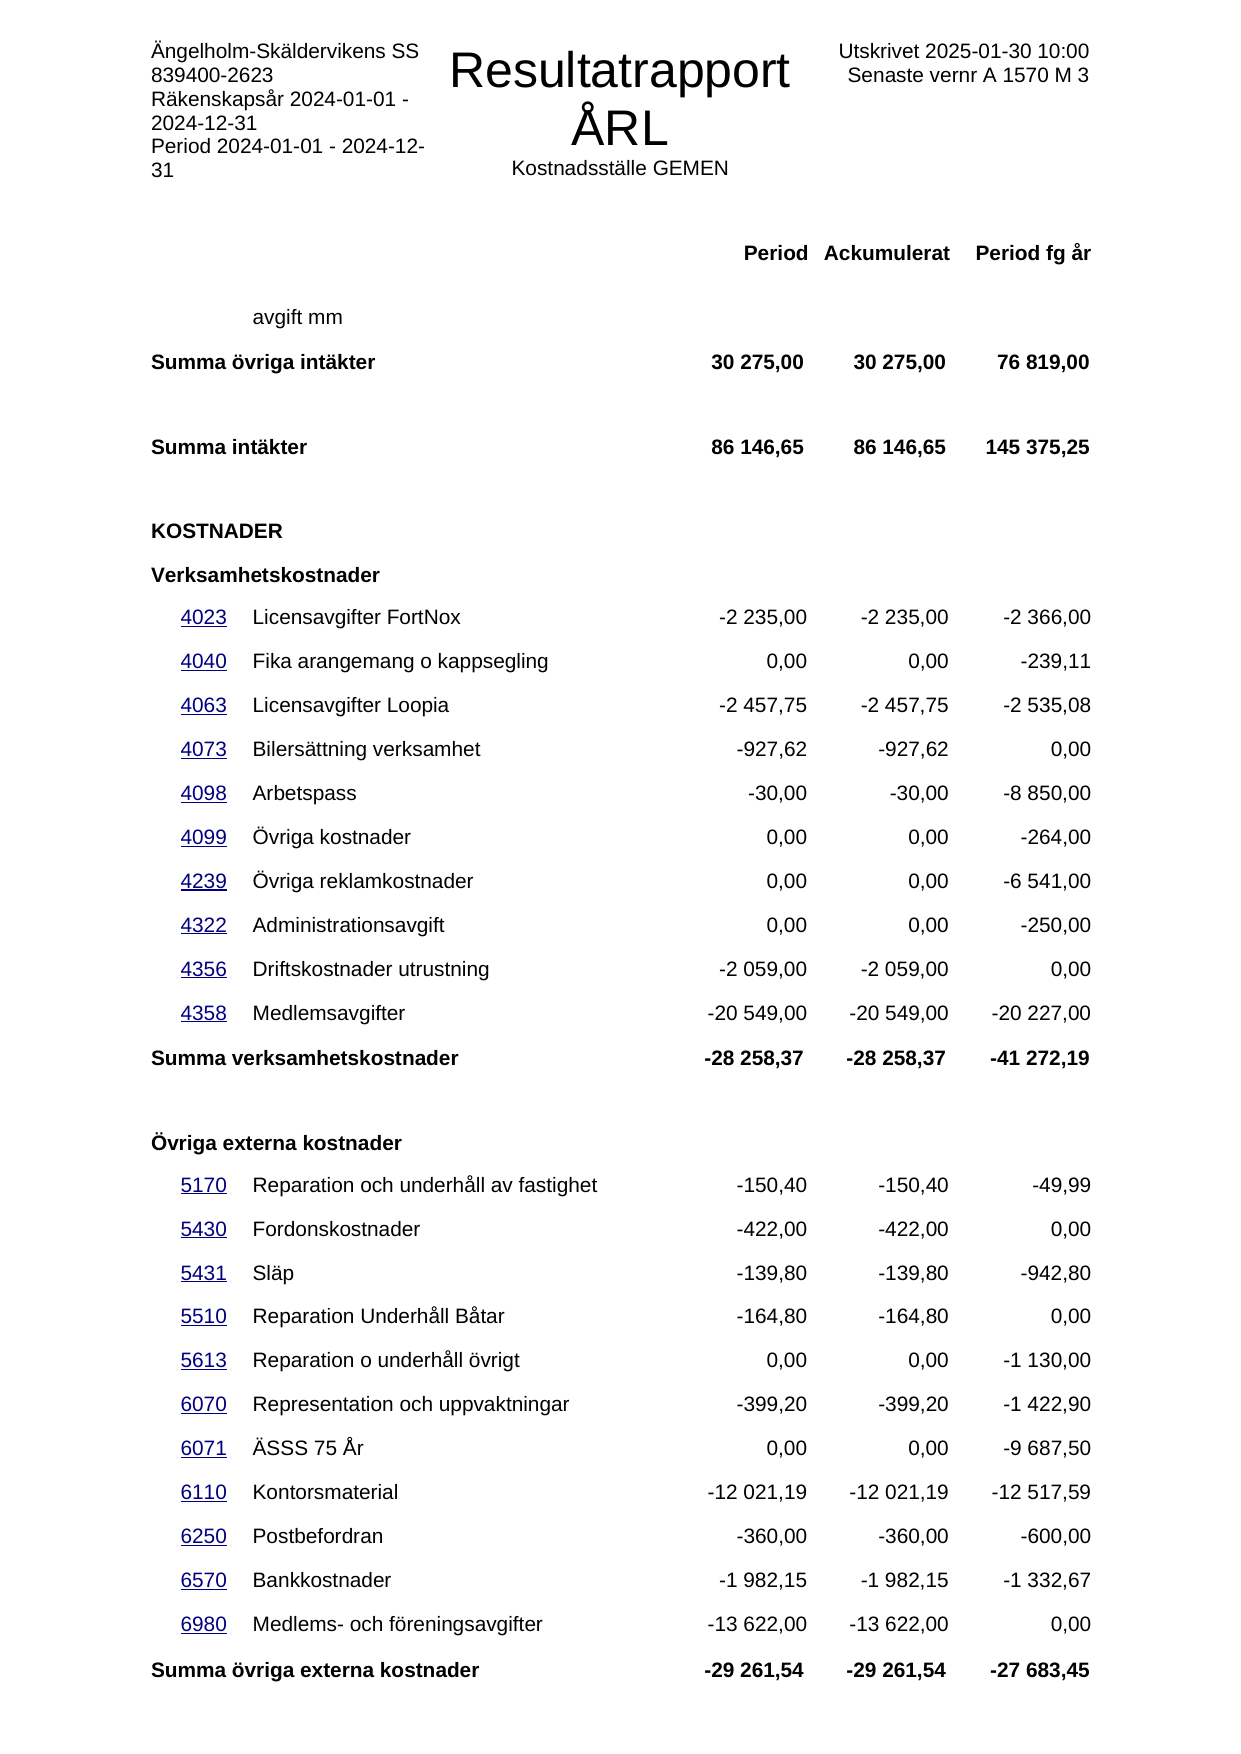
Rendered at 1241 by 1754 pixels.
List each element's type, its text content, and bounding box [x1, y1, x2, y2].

table_header [149, 241, 667, 282]
table_header 0,00 [949, 737, 1091, 777]
table_header -12 021,19 [665, 1480, 807, 1521]
table_header 0,00 [949, 1304, 1091, 1345]
table_header 0,00 [665, 1348, 807, 1389]
table_header -2 457,75 [665, 693, 807, 733]
table_header Representation och uppvaktningar [253, 1392, 665, 1433]
table_header Medlemsavgifter [253, 1000, 665, 1041]
table_header [227, 1568, 252, 1609]
table_header 6980 [149, 1612, 227, 1653]
table_header KOSTNADER [149, 517, 1091, 561]
table_header -422,00 [665, 1216, 807, 1257]
table_header -422,00 [807, 1216, 948, 1257]
table_header 4098 [149, 781, 227, 821]
table_header -30,00 [665, 781, 807, 821]
table_header 5430 [149, 1216, 227, 1257]
table_header -2 059,00 [807, 956, 948, 997]
table_header 5431 [149, 1260, 227, 1301]
table_header [227, 1612, 252, 1653]
table_header 4023 [149, 605, 227, 645]
table_header 5170 [149, 1173, 227, 1213]
table_cell [148, 1043, 1092, 1215]
table_header -600,00 [949, 1524, 1091, 1565]
table_header [227, 1173, 252, 1213]
table_header Fika arangemang o kappsegling [253, 649, 665, 689]
table_header -27 683,45 [947, 1656, 1091, 1700]
table_header Reparation Underhåll Båtar [253, 1304, 665, 1345]
table_header 4040 [149, 649, 227, 689]
table_header Utskrivet 2025-01-30 10:00 Senaste vernr A 1570 M 3 [795, 37, 1091, 201]
table_header -2 457,75 [807, 693, 948, 733]
table_header [949, 305, 1091, 345]
table_header -139,80 [665, 1260, 807, 1301]
table_header -41 272,19 [947, 1044, 1091, 1088]
table_header 76 819,00 [947, 349, 1091, 392]
table_header 0,00 [807, 869, 948, 909]
table_header 145 375,25 [947, 433, 1091, 477]
table_header 0,00 [665, 869, 807, 909]
table_header 0,00 [807, 913, 948, 953]
table_header Reparation och underhåll av fastighet [253, 1173, 665, 1213]
table_header -942,80 [949, 1260, 1091, 1301]
table_header Kontorsmaterial [253, 1480, 665, 1521]
table_header -6 541,00 [949, 869, 1091, 909]
table_header Övriga externa kostnader [149, 1129, 1091, 1172]
table_header [148, 35, 1092, 303]
table_header Period [667, 241, 808, 282]
table_header [227, 956, 252, 997]
table_header -139,80 [807, 1260, 948, 1301]
table_header 5510 [149, 1304, 227, 1345]
table_header [227, 737, 252, 777]
table_cell [148, 347, 1092, 647]
table_header [227, 869, 252, 909]
table_header [227, 1348, 252, 1389]
table_header [227, 693, 252, 733]
table_header Summa intäkter [149, 433, 663, 477]
table_header -250,00 [949, 913, 1091, 953]
table_header 30 275,00 [805, 349, 947, 392]
table_header Licensavgifter Loopia [253, 693, 665, 733]
table_header -150,40 [665, 1173, 807, 1213]
table_header 0,00 [807, 649, 948, 689]
table_header [227, 305, 252, 345]
table_header Bilersättning verksamhet [253, 737, 665, 777]
table_header [665, 305, 807, 345]
table_header Fordonskostnader [253, 1216, 665, 1257]
table_header -1 422,90 [949, 1392, 1091, 1433]
table_header 4099 [149, 825, 227, 865]
table_header 0,00 [807, 1348, 948, 1389]
table_header 6250 [149, 1524, 227, 1565]
table_header [227, 649, 252, 689]
table_header -20 549,00 [665, 1000, 807, 1041]
table_header -2 235,00 [665, 605, 807, 646]
table_header -13 622,00 [665, 1612, 807, 1653]
table_header [149, 305, 227, 345]
table_header Summa övriga externa kostnader [149, 1656, 663, 1700]
table_header 0,00 [665, 825, 807, 865]
table_header Period fg år [950, 241, 1091, 282]
table_header 86 146,65 [663, 433, 805, 477]
table_header [227, 1436, 252, 1477]
table_header Bankkostnader [253, 1568, 665, 1609]
table_header [227, 781, 252, 821]
table_header Driftskostnader utrustning [253, 956, 665, 997]
table_header [227, 825, 252, 865]
table_header 4073 [149, 737, 227, 777]
table_header -8 850,00 [949, 781, 1091, 821]
table_header -1 130,00 [949, 1348, 1091, 1389]
table_header 6070 [149, 1392, 227, 1433]
table_header -2 535,08 [949, 693, 1091, 733]
table_header -164,80 [807, 1304, 948, 1345]
table_header Reparation o underhåll övrigt [253, 1348, 665, 1389]
table_header 0,00 [807, 1436, 948, 1477]
table_header 0,00 [949, 956, 1091, 997]
table_header 0,00 [949, 1216, 1091, 1257]
table_header 4322 [149, 913, 227, 953]
table_header Släp [253, 1260, 665, 1301]
table_header -1 982,15 [665, 1568, 807, 1609]
table_header Övriga kostnader [253, 825, 665, 865]
table_header -9 687,50 [949, 1436, 1091, 1477]
table_header -28 258,37 [663, 1044, 805, 1088]
table_header -12 517,59 [949, 1480, 1091, 1521]
table_header 0,00 [665, 649, 807, 689]
table_header Administrationsavgift [253, 913, 665, 953]
table_header 0,00 [665, 1436, 807, 1477]
table_header -239,11 [949, 649, 1091, 689]
table_header -2 366,00 [949, 605, 1091, 646]
table_header [227, 1000, 252, 1041]
table_header Verksamhetskostnader [149, 561, 1091, 605]
table_header -164,80 [665, 1304, 807, 1345]
table_header -927,62 [665, 737, 807, 777]
table_header Licensavgifter FortNox [253, 605, 665, 645]
table_header 4063 [149, 693, 227, 733]
table_header Summa övriga intäkter [149, 349, 663, 392]
table_header [807, 305, 948, 345]
table_header 6071 [149, 1436, 227, 1477]
table_header -2 235,00 [807, 605, 948, 646]
table_header [227, 1216, 252, 1257]
table_header [227, 1480, 252, 1521]
table_header 6110 [149, 1480, 227, 1521]
table_header ÄSSS 75 År [253, 1436, 665, 1477]
table_header -1 982,15 [807, 1568, 948, 1609]
table_header -13 622,00 [807, 1612, 948, 1653]
table_header [227, 1260, 252, 1301]
table_header 4358 [149, 1000, 227, 1041]
table_header -20 227,00 [949, 1000, 1091, 1041]
table_header 0,00 [807, 825, 948, 865]
table_header -2 059,00 [665, 956, 807, 997]
table_header -150,40 [807, 1173, 948, 1213]
table_header [227, 1304, 252, 1345]
table_header Ackumulerat [809, 241, 950, 282]
table_header [227, 605, 252, 645]
table_header -360,00 [807, 1524, 948, 1565]
table_header -264,00 [949, 825, 1091, 865]
table_header Arbetspass [253, 781, 665, 821]
table_header Ängelholm-Skäldervikens SS 839400-2623 Räkenskapsår 2024-01-01 - 2024-12-31 Period 2024-01-01 - 2024-12-31 [149, 37, 445, 201]
table_header -360,00 [665, 1524, 807, 1565]
table_header -49,99 [949, 1173, 1091, 1213]
table_header -927,62 [807, 737, 948, 777]
table_header -1 332,67 [949, 1568, 1091, 1609]
table_header [227, 1524, 252, 1565]
table_header -29 261,54 [663, 1656, 805, 1700]
table_header -12 021,19 [807, 1480, 948, 1521]
table_header [227, 1392, 252, 1433]
table_header [227, 913, 252, 953]
table_header 0,00 [665, 913, 807, 953]
table_header 0,00 [949, 1612, 1091, 1653]
table_header avgift mm [253, 305, 665, 345]
table_header 5613 [149, 1348, 227, 1389]
table_header -28 258,37 [805, 1044, 947, 1088]
table_header 86 146,65 [805, 433, 947, 477]
table_header Övriga reklamkostnader [253, 869, 665, 909]
table_header Postbefordran [253, 1524, 665, 1565]
table_header 4356 [149, 956, 227, 997]
table_header -20 549,00 [807, 1000, 948, 1041]
table_header -29 261,54 [805, 1656, 947, 1700]
table_header 6570 [149, 1568, 227, 1609]
table_header -399,20 [665, 1392, 807, 1433]
table_header -399,20 [807, 1392, 948, 1433]
table_header -30,00 [807, 781, 948, 821]
table_header Resultatrapport ÅRL Kostnadsställe GEMEN [445, 37, 795, 201]
table_header Summa verksamhetskostnader [149, 1044, 663, 1088]
table_header Medlems- och föreningsavgifter [253, 1612, 665, 1653]
table_header 30 275,00 [663, 349, 805, 392]
table_header 4239 [149, 869, 227, 909]
